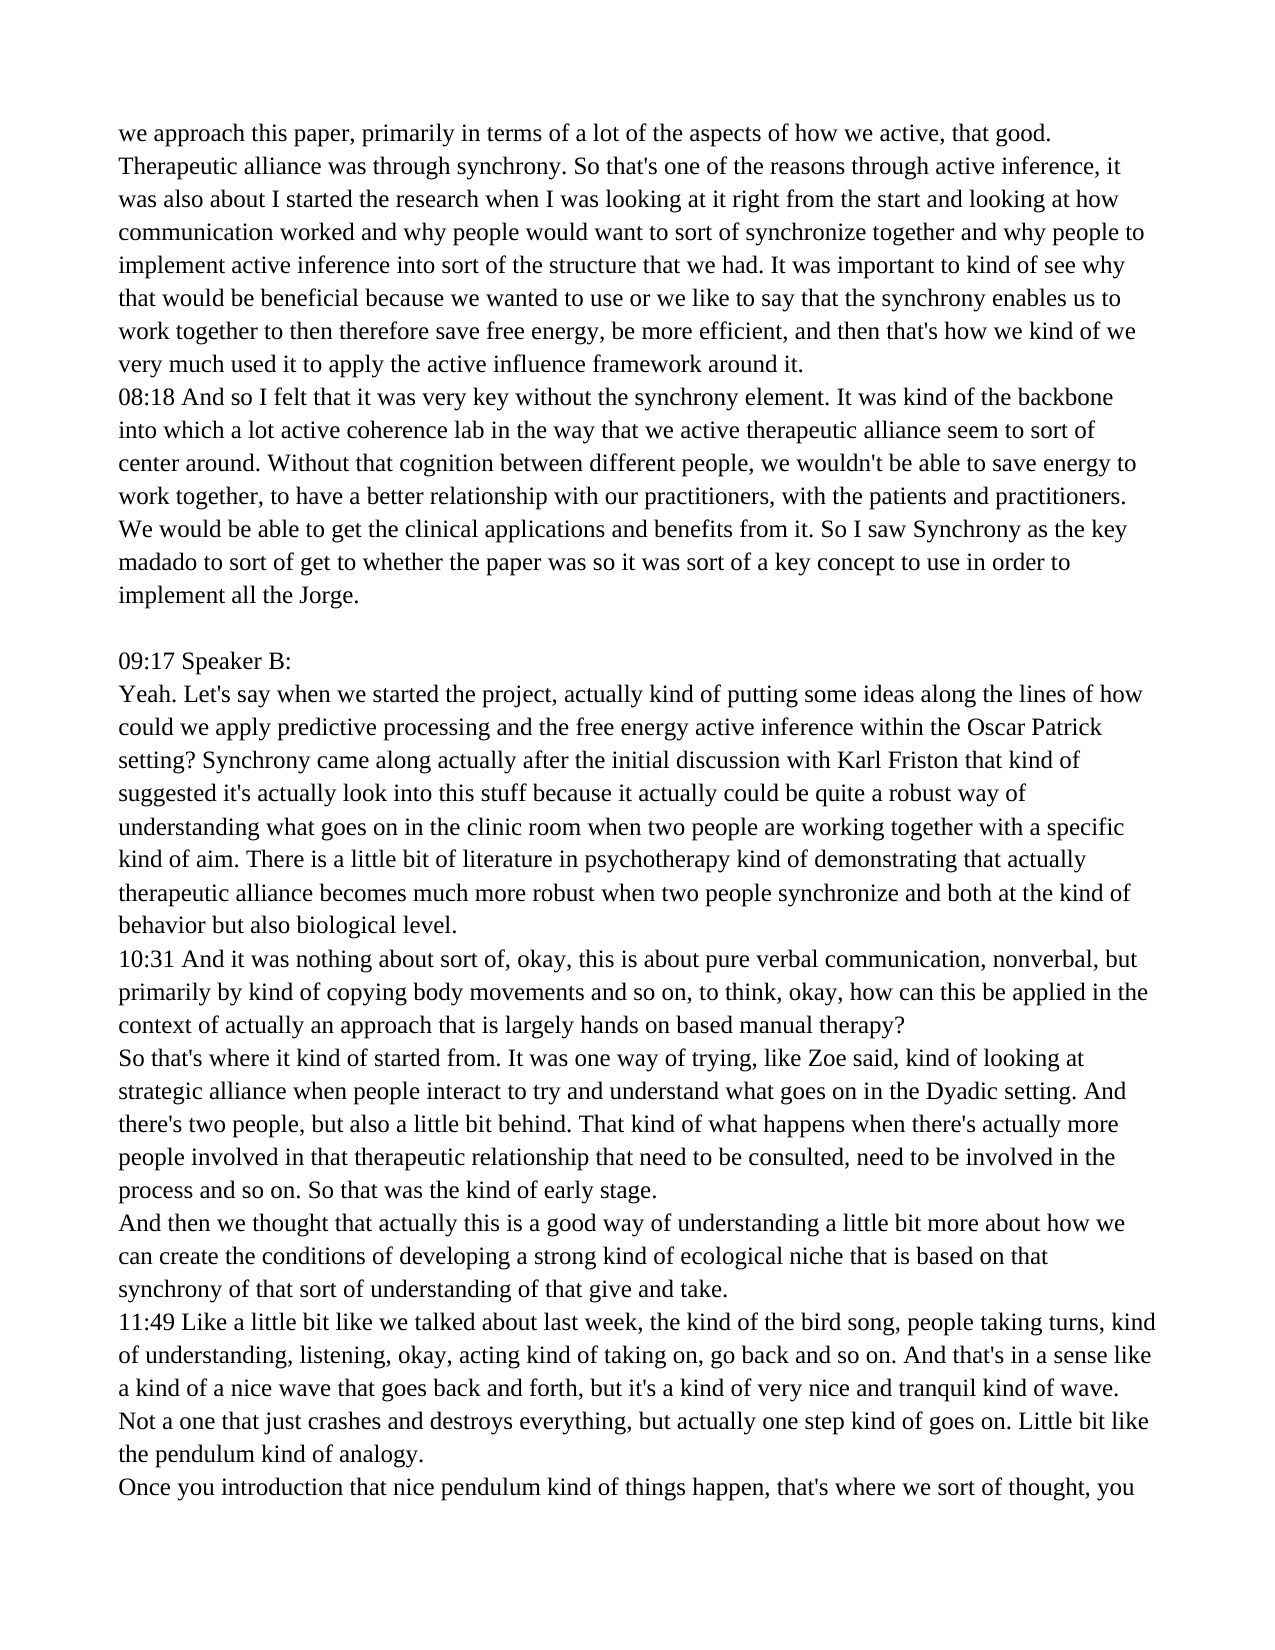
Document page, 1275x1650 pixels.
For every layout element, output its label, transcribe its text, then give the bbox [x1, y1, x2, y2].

text So that's where it kind of started from. It was one way of trying, like Zoe said, kind of looking at strategic alliance when people interact to try and understand what goes on in the Dyadic setting. And there's two people, but also a little bit behind. That kind of what happens when there's actually more people involved in that therapeutic relationship that need to be consulted, need to be involved in the process and so on. So that was the kind of early stage. [118, 1043, 1157, 1203]
text 11:49 Like a little bit like we talked about last week, the kind of the bird song, people taking turns, kind of understanding, listening, okay, acting kind of taking on, go back and so on. And that's in a sense like a kind of a nice wave that goes back and forth, but it's a kind of very nice and tranquil kind of wave. Not a one that just crashes and destroys everything, but actually one step kind of goes on. Little bit like the pendulum kind of analogy. [118, 1307, 1157, 1468]
text we approach this paper, primarily in terms of a lot of the aspects of how we active, that good. Therapeutic alliance was through synchrony. So that's one of the reasons through active inference, it was also about I started the research when I was looking at it right from the start and looking at how communication worked and why people would want to sort of synchronize together and why people to implement active inference into sort of the structure that we had. It was important to kind of see why that would be beneficial because we wanted to use or we like to say that the synchrony enables us to work together to then therefore save free energy, be more efficient, and then that's how we kind of we very much used it to apply the active influence framework around it. [118, 118, 1157, 378]
text And then we thought that actually this is a good way of understanding a little bit more about how we can create the conditions of developing a strong kind of ecological niche that is based on that synchrony of that sort of understanding of that give and take. [118, 1208, 1157, 1303]
text Once you introduction that nice pendulum kind of things happen, that's where we sort of thought, you [118, 1472, 1157, 1501]
text 10:31 And it was nothing about sort of, okay, this is about pure verbal communication, nonverbal, but primarily by kind of copying body movements and so on, to think, okay, how can this be applied in the context of actually an approach that is largely hands on based manual therapy? [118, 944, 1157, 1038]
text Yeah. Let's say when we started the project, actually kind of putting some ideas along the lines of how could we apply predictive processing and the free energy active inference within the Oscar Patrick setting? Synchrony came along actually after the initial discussion with Karl Friston that kind of suggested it's actually look into this stuff because it actually could be quite a robust way of understanding what goes on in the clinic room when two people are working together with a specific kind of aim. There is a little bit of literature in psychotherapy kind of demonstrating that actually therapeutic alliance becomes much more robust when two people synchronize and both at the kind of behavior but also biological level. [118, 679, 1157, 939]
text 09:17 Speaker B: [118, 646, 1157, 675]
text 08:18 And so I felt that it was very key without the synchrony element. It was kind of the backbone into which a lot active coherence lab in the way that we active therapeutic alliance seem to sort of center around. Without that cognition between different people, we wouldn't be able to save energy to work together, to have a better relationship with our practitioners, with the patients and practitioners. We would be able to get the clinical applications and benefits from it. So I saw Synchrony as the key madado to sort of get to whether the paper was so it was sort of a key concept to use in order to implement all the Jorge. [118, 382, 1157, 609]
